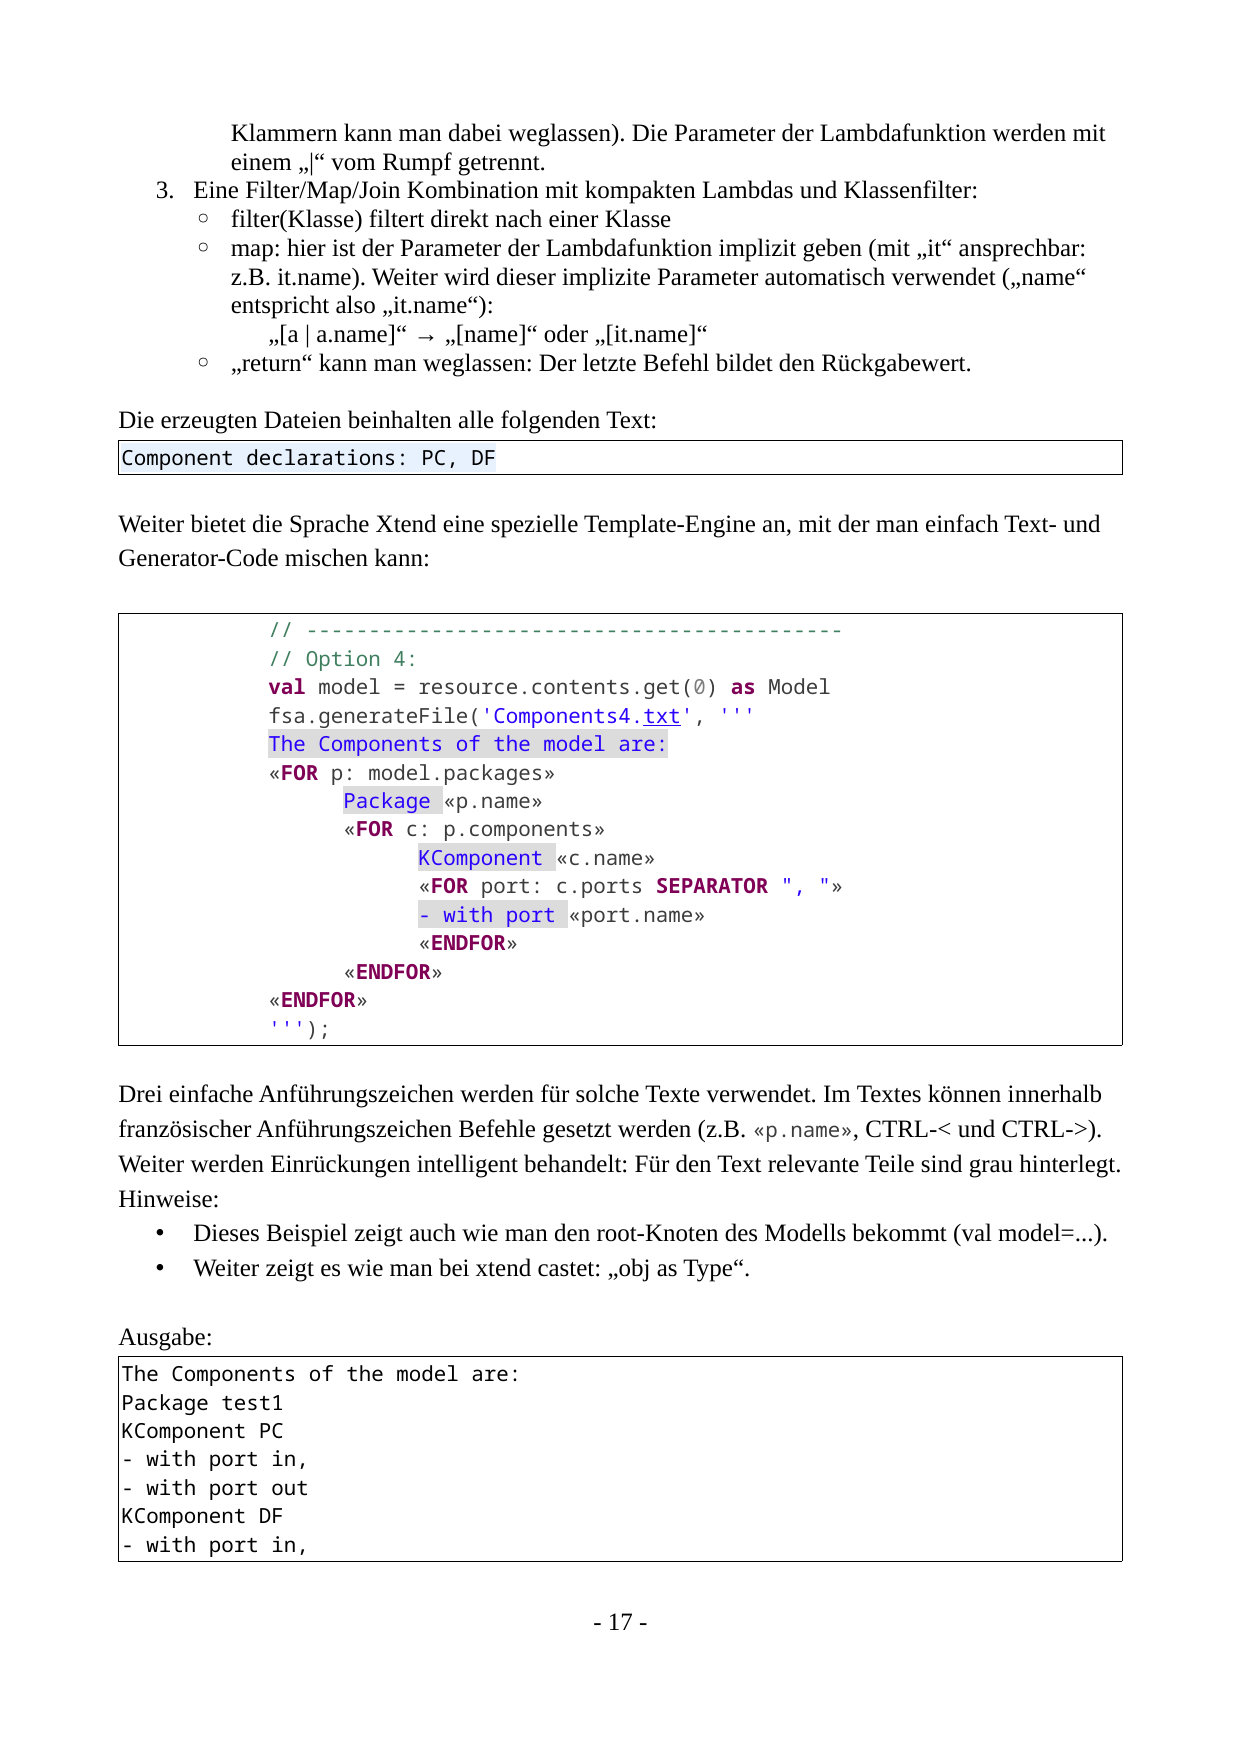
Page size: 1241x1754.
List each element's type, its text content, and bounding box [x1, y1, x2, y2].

text «ENDFOR» [119, 925, 1122, 954]
text // ------------------------------------------- [119, 614, 1122, 641]
list Dieses Beispiel zeigt auch wie man den root-Knoten des Modells bekommt (val model=...). [156, 1218, 1122, 1247]
text Ausgabe: [118, 1322, 1122, 1350]
text Die erzeugten Dateien beinhalten alle folgenden Text: [118, 406, 1122, 434]
text The Components of the model are: [119, 1357, 1122, 1384]
text Weiter bietet die Sprache Xtend eine spezielle Template-Engine an, mit der man einfach Text- und Generator-Code mischen kann: [118, 509, 1122, 572]
text Component declarations: PC, DF [119, 441, 1122, 474]
text fsa.generateFile('Components4.txt', ''' [119, 698, 1122, 726]
text KComponent «c.name» [119, 840, 1122, 868]
text «FOR port: c.ports SEPARATOR ", "» [119, 868, 1122, 897]
text Hinweise: [118, 1184, 1122, 1212]
text // Option 4: [119, 641, 1122, 669]
text Package «p.name» [119, 783, 1122, 812]
text «FOR p: model.packages» [119, 755, 1122, 783]
list Eine Filter/Map/Join Kombination mit kompakten Lambdas und Klassenfilter: [156, 176, 1122, 204]
text «ENDFOR» [119, 954, 1122, 982]
text - with port in, [119, 1527, 1122, 1561]
text The Components of the model are: [119, 726, 1122, 755]
list filter(Klasse) filtert direkt nach einer Klasse [193, 204, 1122, 233]
text - with port out [119, 1470, 1122, 1498]
text Package test1 [119, 1384, 1122, 1413]
text «ENDFOR» [119, 982, 1122, 1011]
text - with port in, [119, 1441, 1122, 1470]
text val model = resource.contents.get(0) as Model [119, 669, 1122, 698]
list map: hier ist der Parameter der Lambdafunktion implizit geben (mit „it“ ansprechbar: z.B. it.name). Weiter wird dieser implizite Parameter automatisch verwendet („name“ entspricht also „it.name“): „[a | a.name]“ → „[name]“ oder „[it.name]“ [193, 233, 1122, 348]
text «FOR c: p.components» [119, 812, 1122, 840]
text - with port «port.name» [119, 897, 1122, 925]
text Drei einfache Anführungszeichen werden für solche Texte verwendet. Im Textes können innerhalb französischer Anführungszeichen Befehle gesetzt werden (z.B. «p.name», CTRL-< und CTRL->). Weiter werden Einrückungen intelligent behandelt: Für den Text relevante Teile sind grau hinterlegt. [118, 1079, 1122, 1178]
text '''); [119, 1011, 1122, 1045]
list „return“ kann man weglassen: Der letzte Befehl bildet den Rückgabewert. [193, 348, 1122, 377]
list Weiter zeigt es wie man bei xtend castet: „obj as Type“. [156, 1253, 1122, 1281]
list Klammern kann man dabei weglassen). Die Parameter der Lambdafunktion werden mit einem „|“ vom Rumpf getrennt. [193, 118, 1122, 176]
text KComponent PC [119, 1413, 1122, 1441]
text KComponent DF [119, 1498, 1122, 1527]
